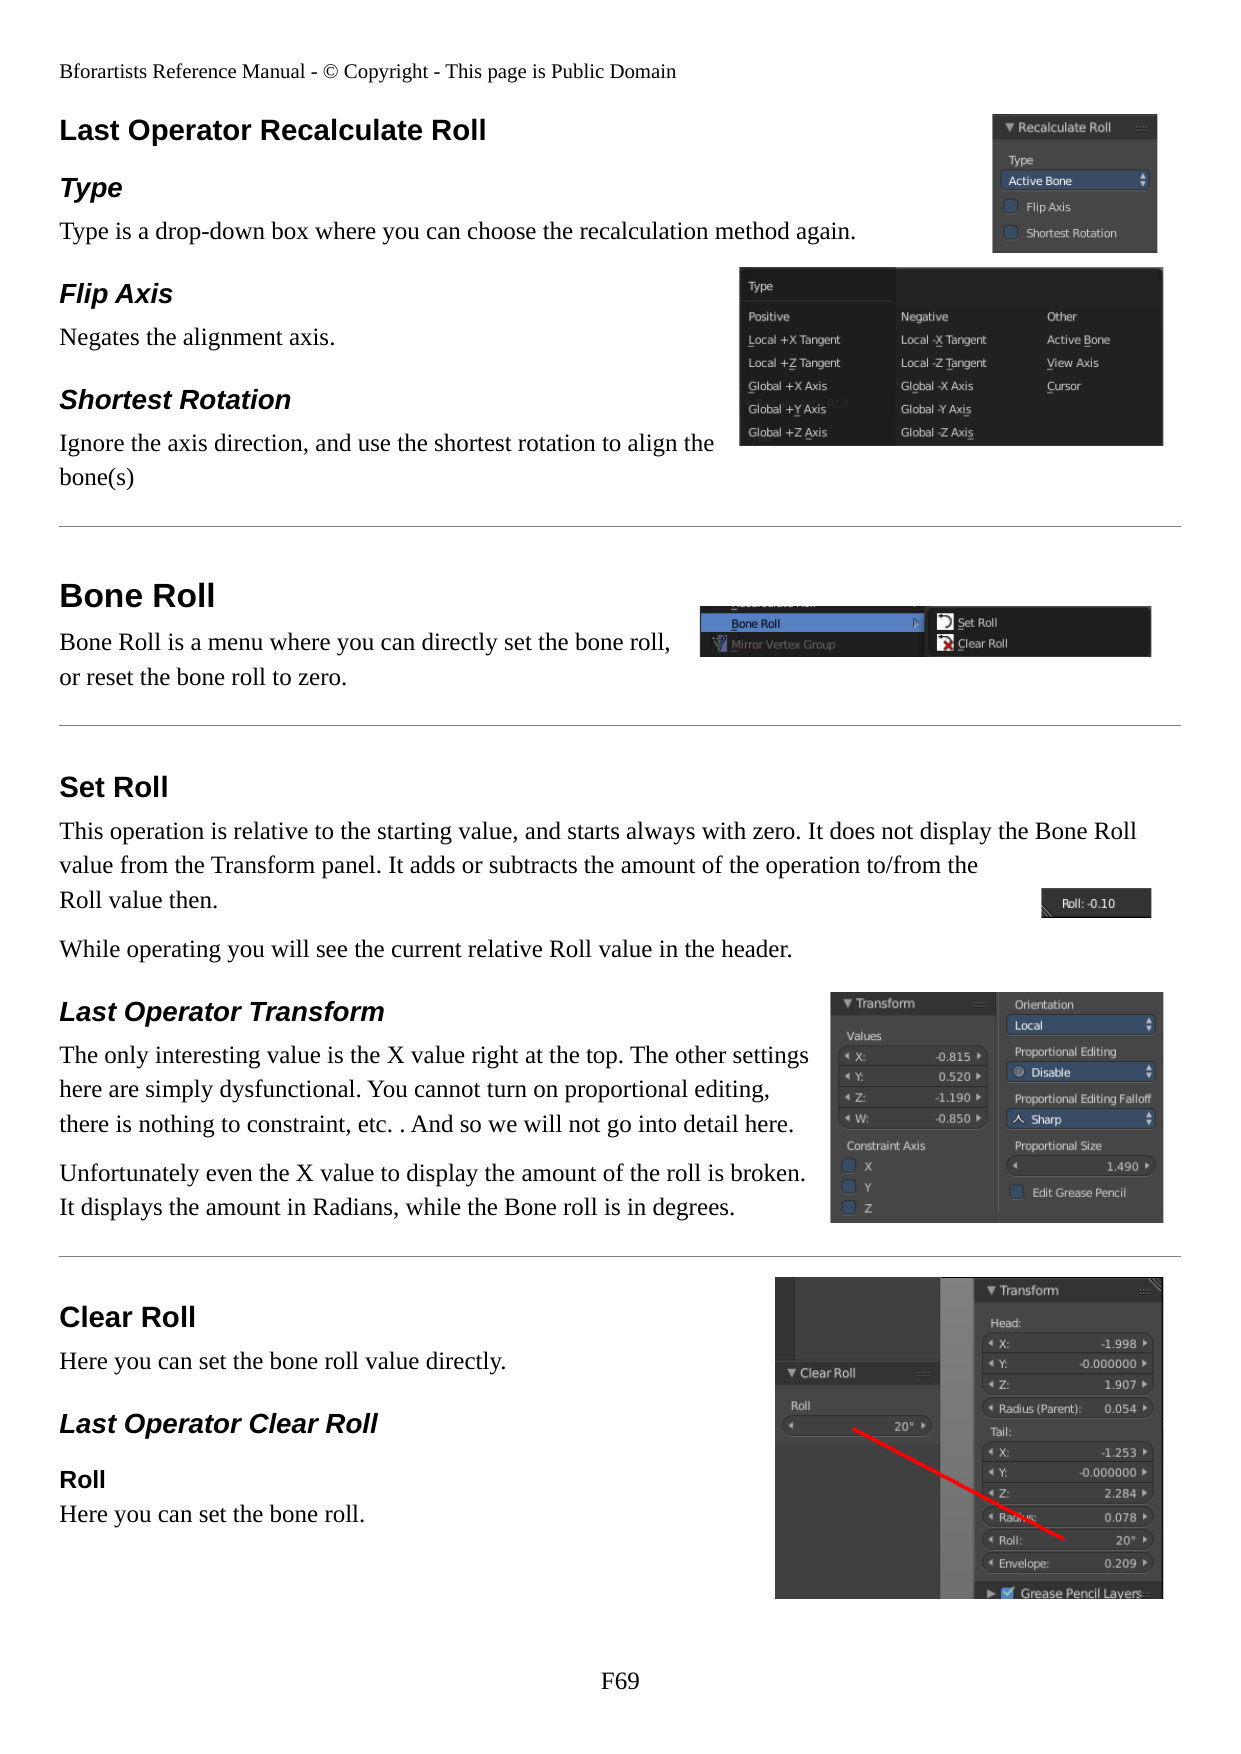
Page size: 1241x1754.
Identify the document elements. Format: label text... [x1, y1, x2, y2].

subtitle [1164, 995, 1181, 1027]
subtitle [1164, 277, 1181, 309]
text Unfortunately even the X value to display the amount of the roll is broken. It displays the amount in Radians, while the Bone roll is in degrees. [59, 1158, 830, 1221]
subtitle Last Operator Recalculate Roll [59, 113, 1181, 146]
picture [739, 267, 1164, 446]
subtitle Roll [59, 1465, 775, 1493]
picture [830, 992, 1164, 1223]
subtitle Flip Axis [59, 277, 739, 309]
picture [699, 606, 1152, 657]
subtitle Last Operator Transform [59, 995, 830, 1027]
picture [1041, 888, 1152, 918]
subtitle Type [59, 171, 992, 203]
subtitle [1164, 383, 1181, 415]
subtitle Clear Roll [59, 1300, 775, 1334]
subtitle Set Roll [59, 769, 1181, 803]
text This operation is relative to the starting value, and starts always with zero. It does not display the Bone Roll value from the Transform panel. It adds or subtracts the amount of the operation to/from the Roll value then. [59, 816, 1181, 913]
subtitle Last Operator Clear Roll [59, 1408, 775, 1440]
subtitle Bone Roll [59, 576, 1181, 615]
picture [775, 1277, 1164, 1599]
subtitle [1164, 1300, 1181, 1334]
text The only interesting value is the X value right at the top. The other settings here are simply dysfunctional. You cannot turn on proportional editing, there is nothing to constraint, etc. . And so we will not go into detail here. [59, 1040, 830, 1137]
text Ignore the axis direction, and use the shortest rotation to align the bone(s) [59, 428, 1181, 491]
subtitle [1158, 171, 1181, 203]
text Bone Roll is a menu where you can directly set the bone roll, or reset the bone roll to zero. [59, 627, 1181, 691]
subtitle [1164, 1408, 1181, 1440]
text Here you can set the bone roll value directly. [59, 1346, 775, 1375]
text Here you can set the bone roll. [59, 1499, 775, 1528]
text Negates the alignment axis. [59, 322, 739, 350]
subtitle [1164, 1465, 1181, 1493]
picture [992, 114, 1158, 253]
text While operating you will see the current relative Roll value in the header. [59, 934, 1181, 963]
text Type is a drop-down box where you can choose the recalculation method again. [59, 216, 992, 244]
subtitle Shortest Rotation [59, 383, 739, 415]
